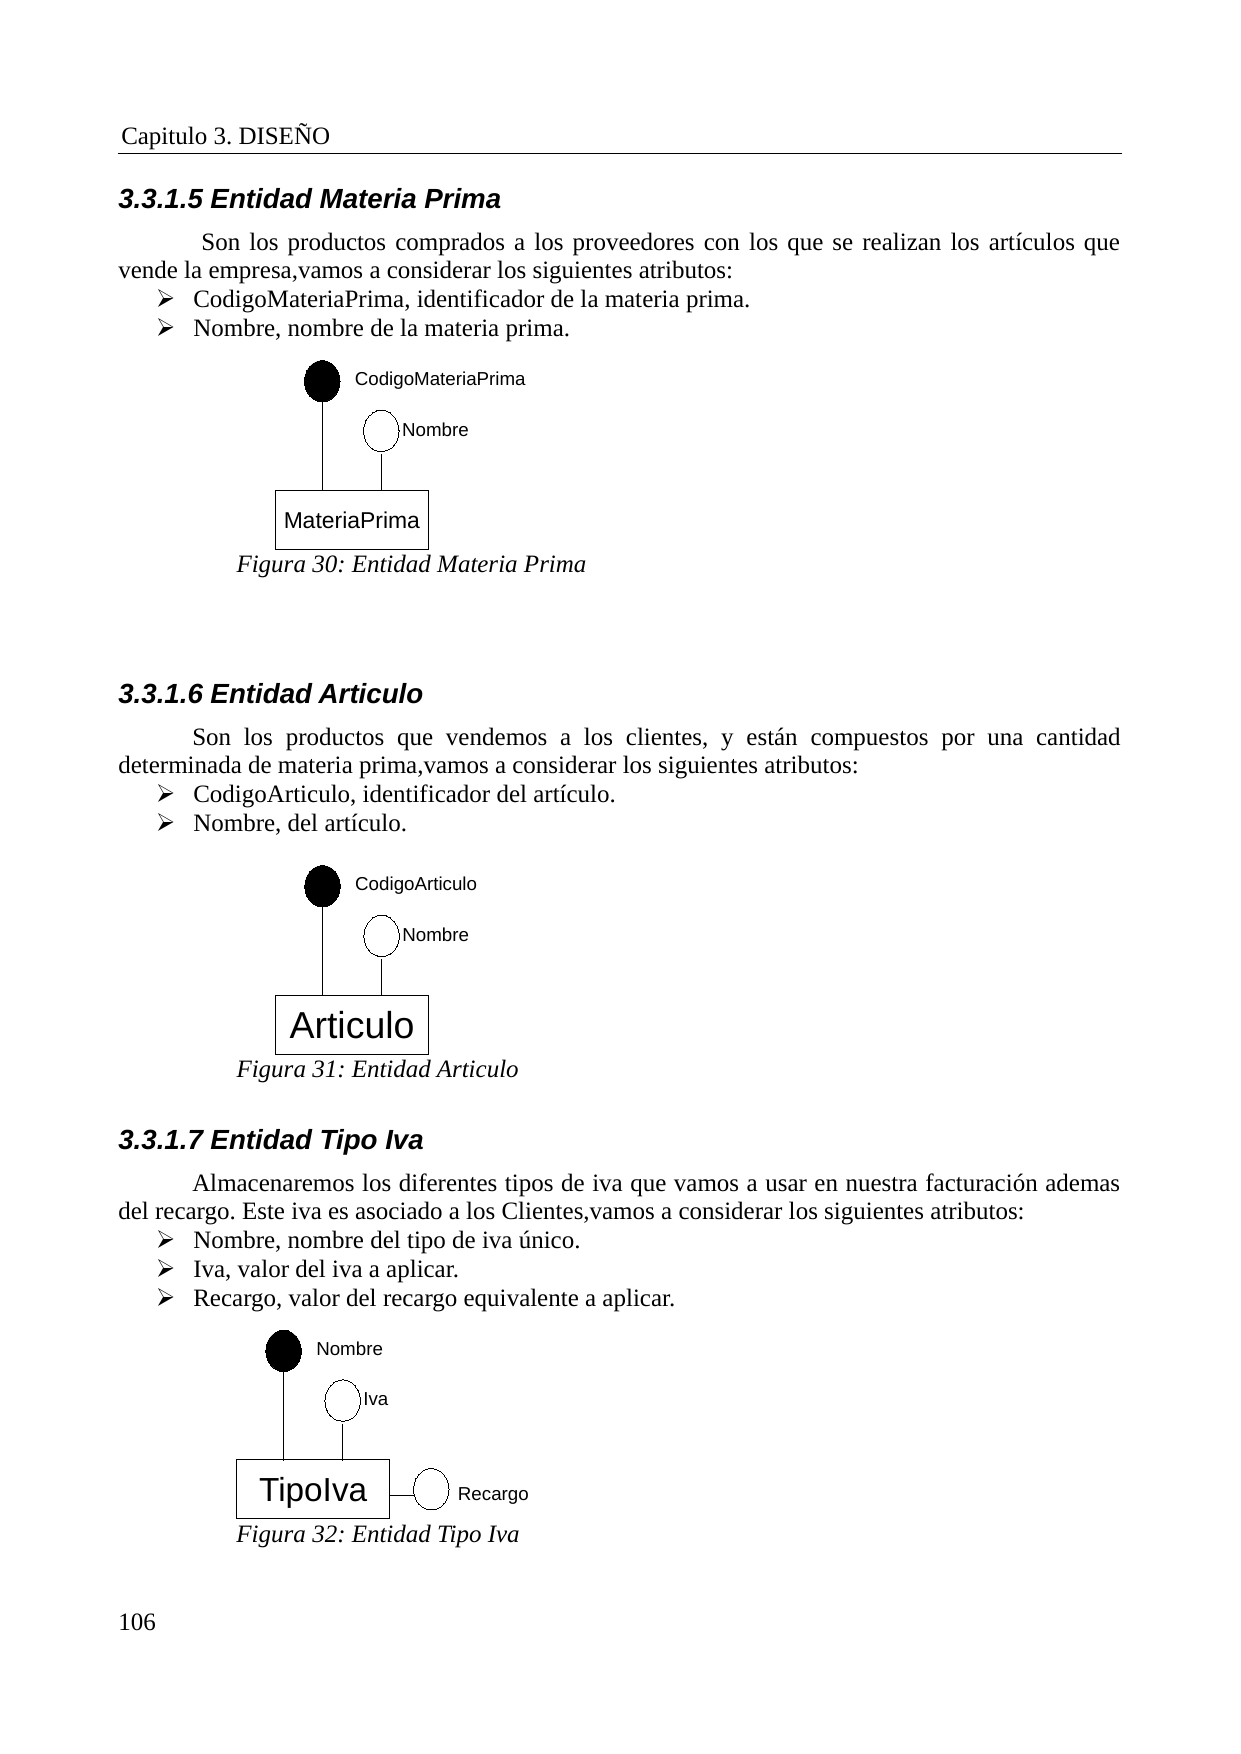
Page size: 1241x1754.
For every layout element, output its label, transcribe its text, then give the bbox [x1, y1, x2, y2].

list CodigoMateriaPrima, identificador de la materia prima. [156, 284, 1122, 313]
list CodigoArticulo, identificador del artículo. [156, 779, 1122, 808]
text Son los productos comprados a los proveedores con los que se realizan los artículos que vende la empresa,vamos a considerar los siguientes atributos: [118, 227, 1122, 284]
list Nombre, nombre del tipo de iva único. [156, 1225, 1122, 1254]
list Recargo, valor del recargo equivalente a aplicar. [156, 1283, 1122, 1311]
list Nombre, nombre de la materia prima. [156, 313, 1122, 342]
subtitle 3.3.1.5 Entidad Materia Prima [118, 182, 1122, 214]
list Nombre, del artículo. [156, 808, 1122, 837]
text Figura 31: Entidad Articulo [236, 878, 598, 1083]
list Iva, valor del iva a aplicar. [156, 1254, 1122, 1283]
subtitle 3.3.1.7 Entidad Tipo Iva [118, 1123, 1122, 1155]
text Figura 32: Entidad Tipo Iva [236, 1343, 608, 1548]
text Son los productos que vendemos a los clientes, y están compuestos por una cantidad determinada de materia prima,vamos a considerar los siguientes atributos: [118, 722, 1122, 779]
subtitle 3.3.1.6 Entidad Articulo [118, 677, 1122, 709]
text Figura 30: Entidad Materia Prima [236, 373, 597, 578]
text Almacenaremos los diferentes tipos de iva que vamos a usar en nuestra facturación ademas del recargo. Este iva es asociado a los Clientes,vamos a considerar los siguientes atributos: [118, 1168, 1122, 1225]
